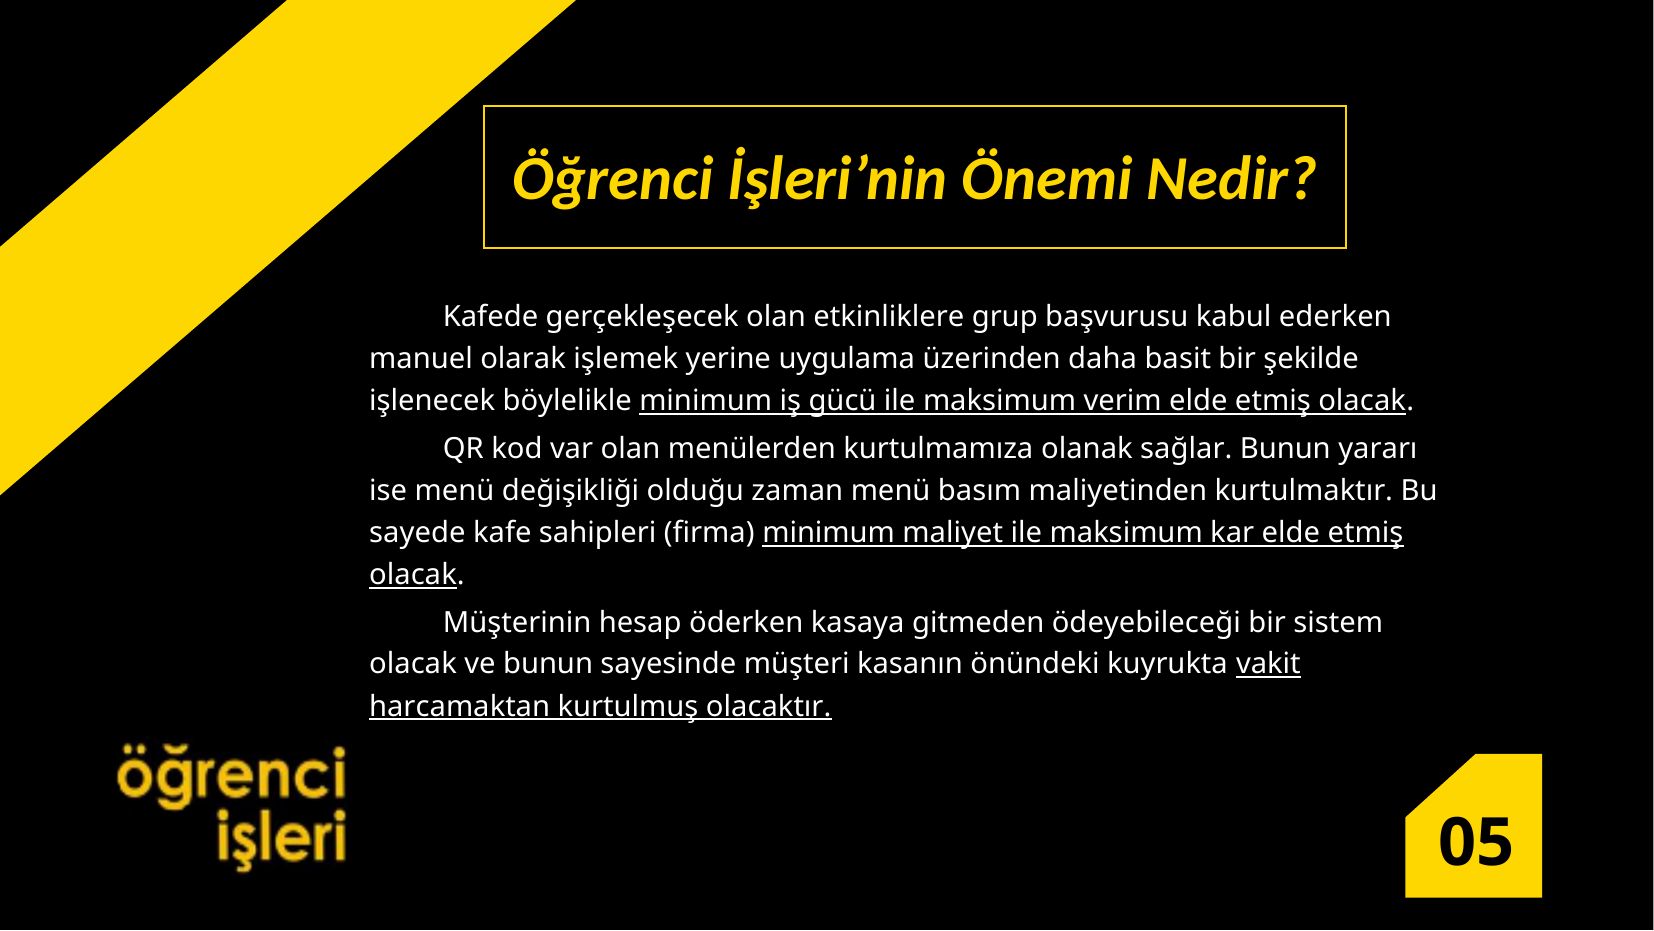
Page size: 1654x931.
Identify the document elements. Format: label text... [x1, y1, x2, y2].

text_box [1405, 801, 1543, 898]
text_box [0, 0, 577, 496]
text_box 05 [1423, 791, 1543, 887]
text_box Öğrenci İşleri’nin Önemi Nedir? [496, 129, 1335, 220]
picture [70, 708, 420, 929]
text_box Kafede gerçekleşecek olan etkinliklere grup başvurusu kabul ederken manuel olarak işlemek yerine uygulama üzerinden daha basit bir şekilde işlenecek böylelikle minimum iş gücü ile maksimum verim elde etmiş olacak. QR kod var olan menülerden kurtulmamıza olanak sağlar. Bunun yararı ise menü değişikliği olduğu zaman menü basım maliyetinden kurtulmaktır. Bu sayede kafe sahipleri (firma) minimum maliyet ile maksimum kar elde etmiş olacak. Müşterinin hesap öderken kasaya gitmeden ödeyebileceği bir sistem olacak ve bunun sayesinde müşteri kasanın önündeki kuyrukta vakit harcamaktan kurtulmuş olacaktır. [354, 283, 1477, 730]
text_box [1434, 753, 1543, 791]
